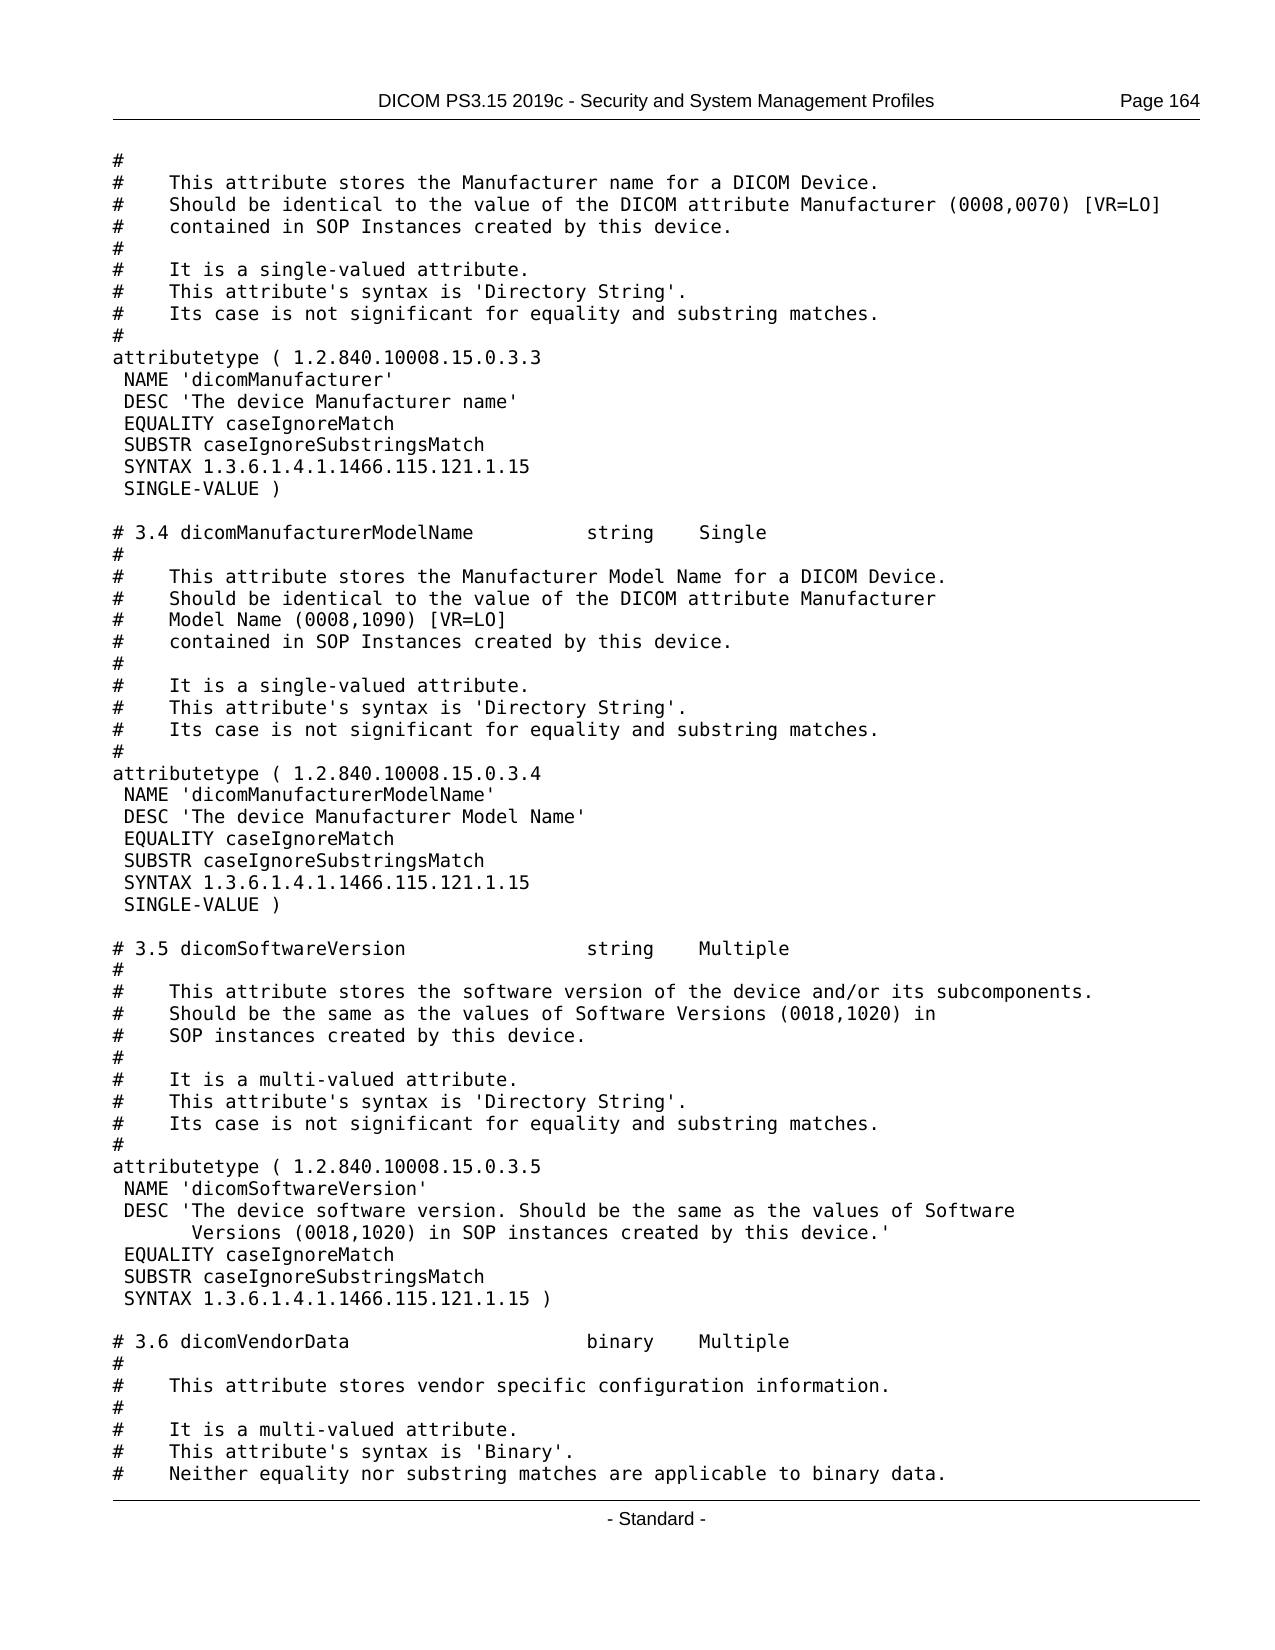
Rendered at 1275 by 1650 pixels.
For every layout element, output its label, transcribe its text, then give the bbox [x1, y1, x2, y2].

text # # This attribute stores the Manufacturer name for a DICOM Device. # Should be identical to the value of the DICOM attribute Manufacturer (0008,0070) [VR=LO] # contained in SOP Instances created by this device. # # It is a single-valued attribute. # This attribute's syntax is 'Directory String'. # Its case is not significant for equality and substring matches. # attributetype ( 1.2.840.10008.15.0.3.3 NAME 'dicomManufacturer' DESC 'The device Manufacturer name' EQUALITY caseIgnoreMatch SUBSTR caseIgnoreSubstringsMatch SYNTAX 1.3.6.1.4.1.1466.115.121.1.15 SINGLE-VALUE ) # 3.4 dicomManufacturerModelName string Single # # This attribute stores the Manufacturer Model Name for a DICOM Device. # Should be identical to the value of the DICOM attribute Manufacturer # Model Name (0008,1090) [VR=LO] # contained in SOP Instances created by this device. # # It is a single-valued attribute. # This attribute's syntax is 'Directory String'. # Its case is not significant for equality and substring matches. # attributetype ( 1.2.840.10008.15.0.3.4 NAME 'dicomManufacturerModelName' DESC 'The device Manufacturer Model Name' EQUALITY caseIgnoreMatch SUBSTR caseIgnoreSubstringsMatch SYNTAX 1.3.6.1.4.1.1466.115.121.1.15 SINGLE-VALUE ) # 3.5 dicomSoftwareVersion string Multiple # # This attribute stores the software version of the device and/or its subcomponents. # Should be the same as the values of Software Versions (0018,1020) in # SOP instances created by this device. # # It is a multi-valued attribute. # This attribute's syntax is 'Directory String'. # Its case is not significant for equality and substring matches. # attributetype ( 1.2.840.10008.15.0.3.5 NAME 'dicomSoftwareVersion' DESC 'The device software version. Should be the same as the values of Software Versions (0018,1020) in SOP instances created by this device.' EQUALITY caseIgnoreMatch SUBSTR caseIgnoreSubstringsMatch SYNTAX 1.3.6.1.4.1.1466.115.121.1.15 ) # 3.6 dicomVendorData binary Multiple # # This attribute stores vendor specific configuration information. # # It is a multi-valued attribute. # This attribute's syntax is 'Binary'. # Neither equality nor substring matches are applicable to binary data. [112, 150, 1200, 1484]
